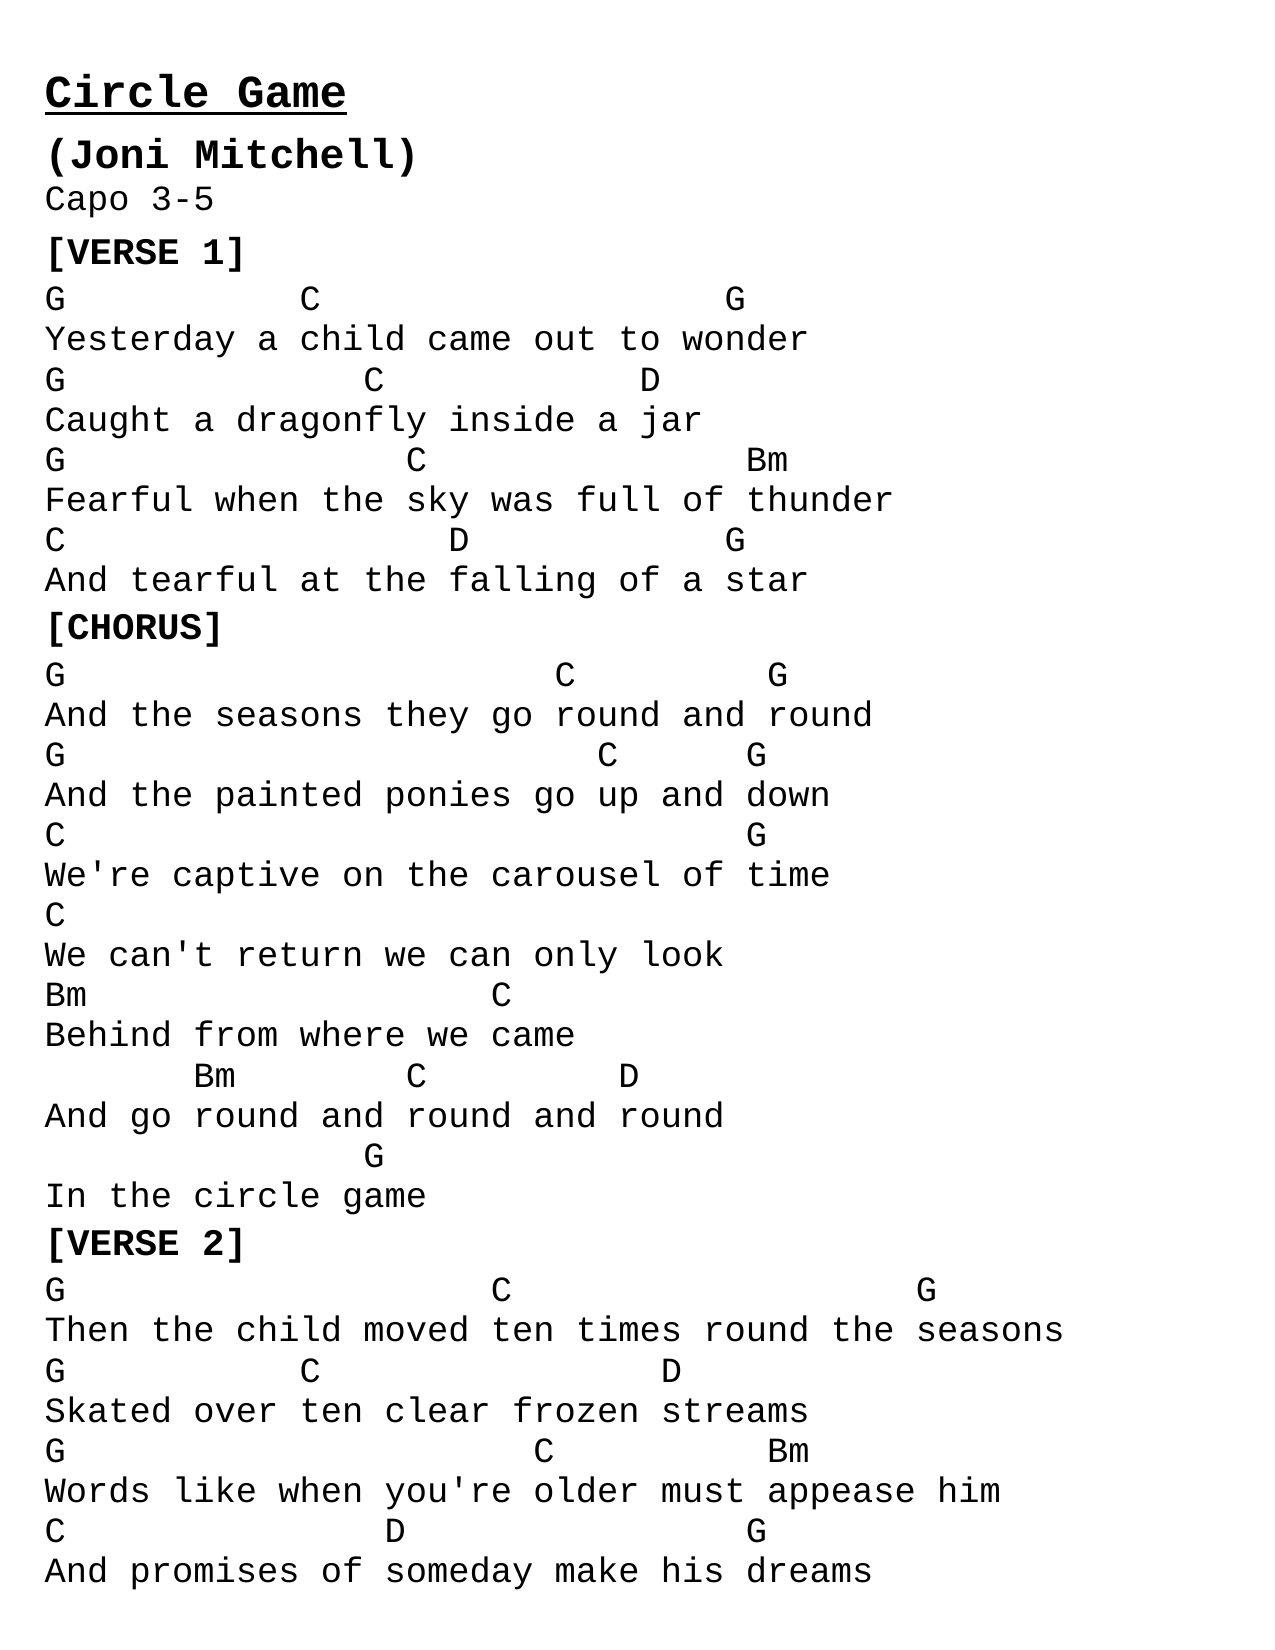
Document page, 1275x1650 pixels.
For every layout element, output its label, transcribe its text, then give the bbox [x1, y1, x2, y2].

text G C G [44, 656, 1231, 697]
subtitle [VERSE 1] [44, 233, 1231, 275]
text C D G [44, 1513, 1231, 1553]
text We're captive on the carousel of time [44, 857, 1231, 897]
text G C D [44, 361, 1231, 402]
text We can't return we can only look [44, 937, 1231, 977]
text Then the child moved ten times round the seasons [44, 1312, 1231, 1352]
text Skated over ten clear frozen streams [44, 1393, 1231, 1433]
subtitle [VERSE 2] [44, 1224, 1231, 1266]
subtitle Circle Game [44, 69, 1231, 121]
subtitle (Joni Mitchell) [44, 134, 1231, 181]
text Fearful when the sky was full of thunder [44, 482, 1231, 522]
text Yesterday a child came out to wonder [44, 321, 1231, 361]
text C D G [44, 522, 1231, 562]
text G C G [44, 1272, 1231, 1312]
text C G [44, 817, 1231, 857]
text And the painted ponies go up and down [44, 777, 1231, 817]
text G C G [44, 737, 1231, 777]
text G C Bm [44, 442, 1231, 482]
text Bm C D [44, 1057, 1231, 1098]
text G C D [44, 1352, 1231, 1393]
text And promises of someday make his dreams [44, 1553, 1231, 1593]
text And tearful at the falling of a star [44, 562, 1231, 602]
subtitle [CHORUS] [44, 608, 1231, 651]
text C [44, 897, 1231, 937]
text Caught a dragonfly inside a jar [44, 402, 1231, 442]
text In the circle game [44, 1178, 1231, 1218]
text And the seasons they go round and round [44, 697, 1231, 737]
text G C Bm [44, 1433, 1231, 1473]
text Bm C [44, 977, 1231, 1017]
text Capo 3-5 [44, 181, 1231, 221]
text And go round and round and round [44, 1098, 1231, 1138]
text Words like when you're older must appease him [44, 1473, 1231, 1513]
text G [44, 1138, 1231, 1178]
text G C G [44, 281, 1231, 321]
text Behind from where we came [44, 1017, 1231, 1057]
